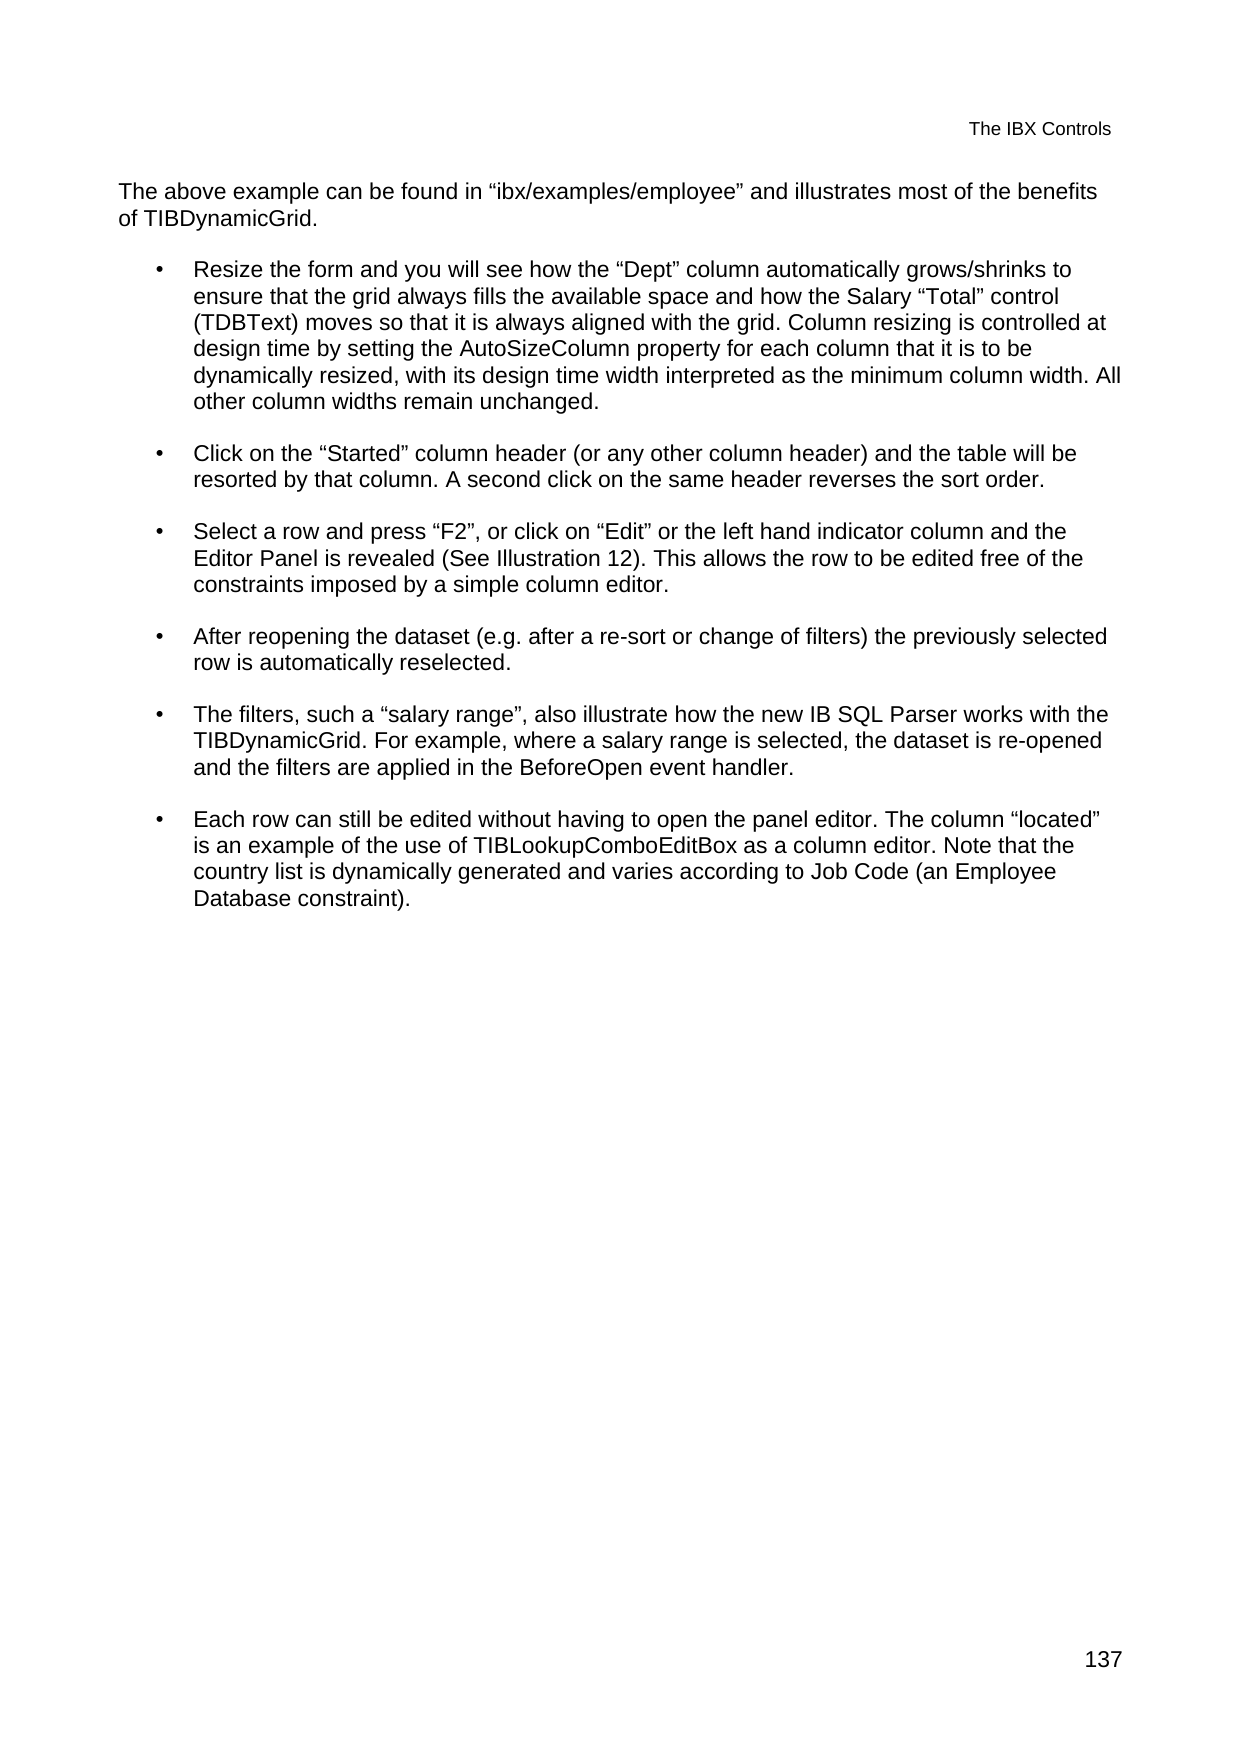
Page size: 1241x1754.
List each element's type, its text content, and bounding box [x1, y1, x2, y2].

list Select a row and press “F2”, or click on “Edit” or the left hand indicator column and the Editor Panel is revealed (See Illustration 12). This allows the row to be edited free of the constraints imposed by a simple column editor. [156, 518, 1122, 597]
list The filters, such a “salary range”, also illustrate how the new IB SQL Parser works with the TIBDynamicGrid. For example, where a salary range is selected, the dataset is re-opened and the filters are applied in the BeforeOpen event handler. [156, 701, 1122, 780]
list Each row can still be edited without having to open the panel editor. The column “located” is an example of the use of TIBLookupComboEditBox as a column editor. Note that the country list is dynamically generated and varies according to Job Code (an Employee Database constraint). [156, 806, 1122, 911]
list After reopening the dataset (e.g. after a re-sort or change of filters) the previously selected row is automatically reselected. [156, 623, 1122, 676]
list Click on the “Started” column header (or any other column header) and the table will be resorted by that column. A second click on the same header reverses the sort order. [156, 440, 1122, 493]
list Resize the form and you will see how the “Dept” column automatically grows/shrinks to ensure that the grid always fills the available space and how the Salary “Total” control (TDBText) moves so that it is always aligned with the grid. Column resizing is controlled at design time by setting the AutoSizeColumn property for each column that it is to be dynamically resized, with its design time width interpreted as the minimum column width. All other column widths remain unchanged. [156, 256, 1122, 414]
text The above example can be found in “ibx/examples/employee” and illustrates most of the benefits of TIBDynamicGrid. [118, 178, 1122, 231]
